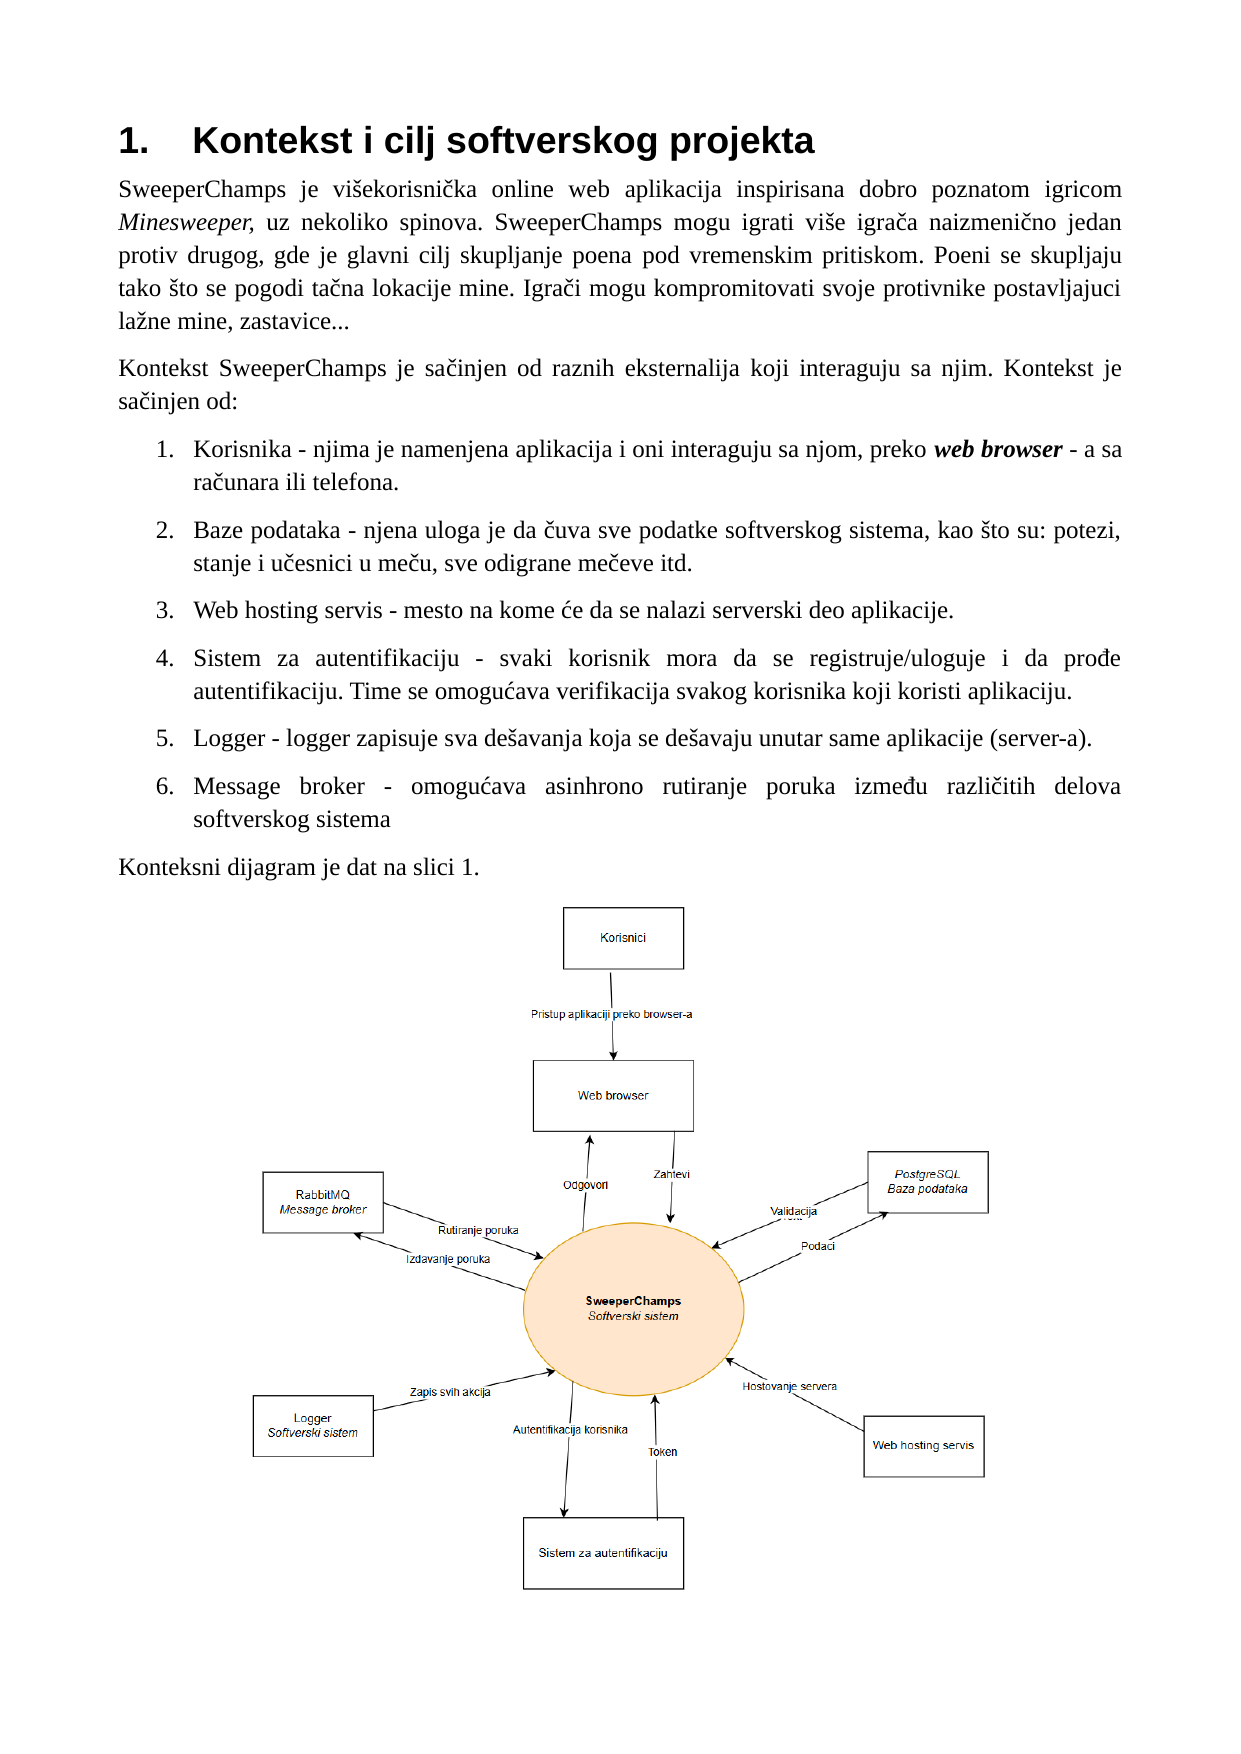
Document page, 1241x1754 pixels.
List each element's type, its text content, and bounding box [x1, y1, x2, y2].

text SweeperChamps je višekorisnička online web aplikacija inspirisana dobro poznatom igricom Minesweeper, uz nekoliko spinova. SweeperChamps mogu igrati više igrača naizmenično jedan protiv drugog, gde je glavni cilj skupljanje poena pod vremenskim pritiskom. Poeni se skupljaju tako što se pogodi tačna lokacije mine. Igrači mogu kompromitovati svoje protivnike postavljajuci lažne mine, zastavice... [118, 174, 1122, 334]
list Baze podataka - njena uloga je da čuva sve podatke softverskog sistema, kao što su: potezi, stanje i učesnici u meču, sve odigrane mečeve itd. [156, 515, 1122, 576]
list Message broker - omogućava asinhrono rutiranje poruka između različitih delova softverskog sistema [156, 771, 1122, 833]
list Sistem za autentifikaciju - svaki korisnik mora da se registruje/uloguje i da prođe autentifikaciju. Time se omogućava verifikacija svakog korisnika koji koristi aplikaciju. [156, 643, 1122, 705]
subtitle Kontekst i cilj softverskog projekta [118, 118, 1122, 161]
text Konteksni dijagram je dat na slici 1. [118, 852, 1122, 881]
text Kontekst SweeperChamps je sačinjen od raznih eksternalija koji interaguju sa njim. Kontekst je sačinjen od: [118, 353, 1122, 415]
list Korisnika - njima je namenjena aplikacija i oni interaguju sa njom, preko web browser - a sa računara ili telefona. [156, 434, 1122, 496]
list Logger - logger zapisuje sva dešavanja koja se dešavaju unutar same aplikacije (server-a). [156, 723, 1122, 752]
list Web hosting servis - mesto na kome će da se nalazi serverski deo aplikacije. [156, 595, 1122, 624]
